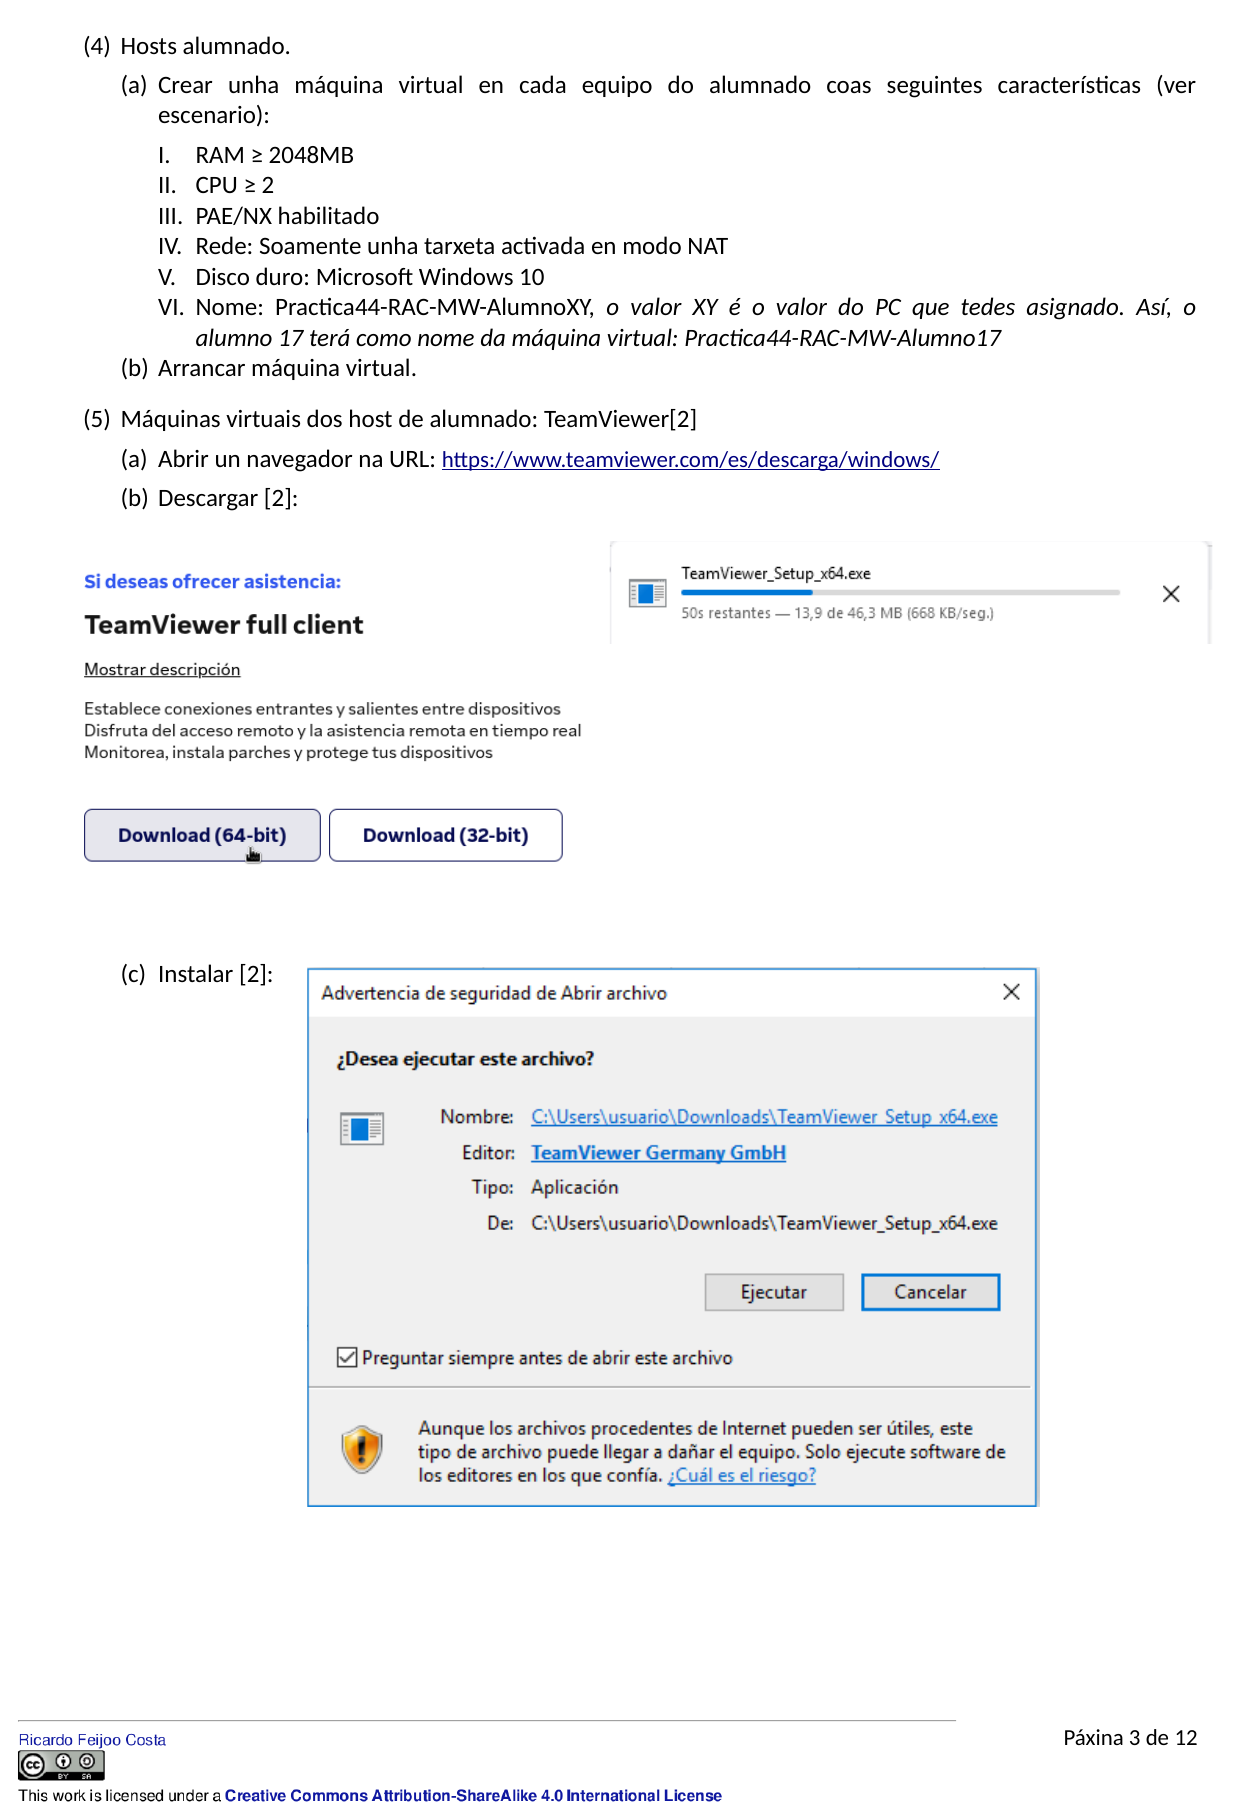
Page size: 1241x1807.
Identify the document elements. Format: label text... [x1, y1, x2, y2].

picture [307, 967, 1040, 1507]
list Crear unha máquina virtual en cada equipo do alumnado coas seguintes características (ver escenario): [120, 69, 1197, 130]
list Máquinas virtuais dos host de alumnado: TeamViewer[2] [83, 403, 1197, 434]
picture [8, 1715, 957, 1806]
list CPU ≥ 2 [158, 169, 1197, 200]
list Disco duro: Microsoft Windows 10 [158, 261, 1197, 292]
list Instalar [2]: [120, 958, 1197, 989]
list Hosts alumnado. [83, 30, 1197, 60]
list Arrancar máquina virtual. [120, 353, 1197, 383]
list Abrir un navegador na URL: https://www.teamviewer.com/es/descarga/windows/ [120, 443, 1197, 473]
picture [50, 552, 602, 873]
picture [609, 541, 1213, 644]
list Descargar [2]: [120, 482, 1197, 513]
list RAM ≥ 2048MB [158, 139, 1197, 169]
list Rede: Soamente unha tarxeta activada en modo NAT [158, 231, 1197, 261]
list PAE/NX habilitado [158, 200, 1197, 231]
list Nome: Practica44-RAC-MW-AlumnoXY, o valor XY é o valor do PC que tedes asignado. Así, o alumno 17 terá como nome da máquina virtual: Practica44-RAC-MW-Alumno17 [158, 292, 1197, 353]
